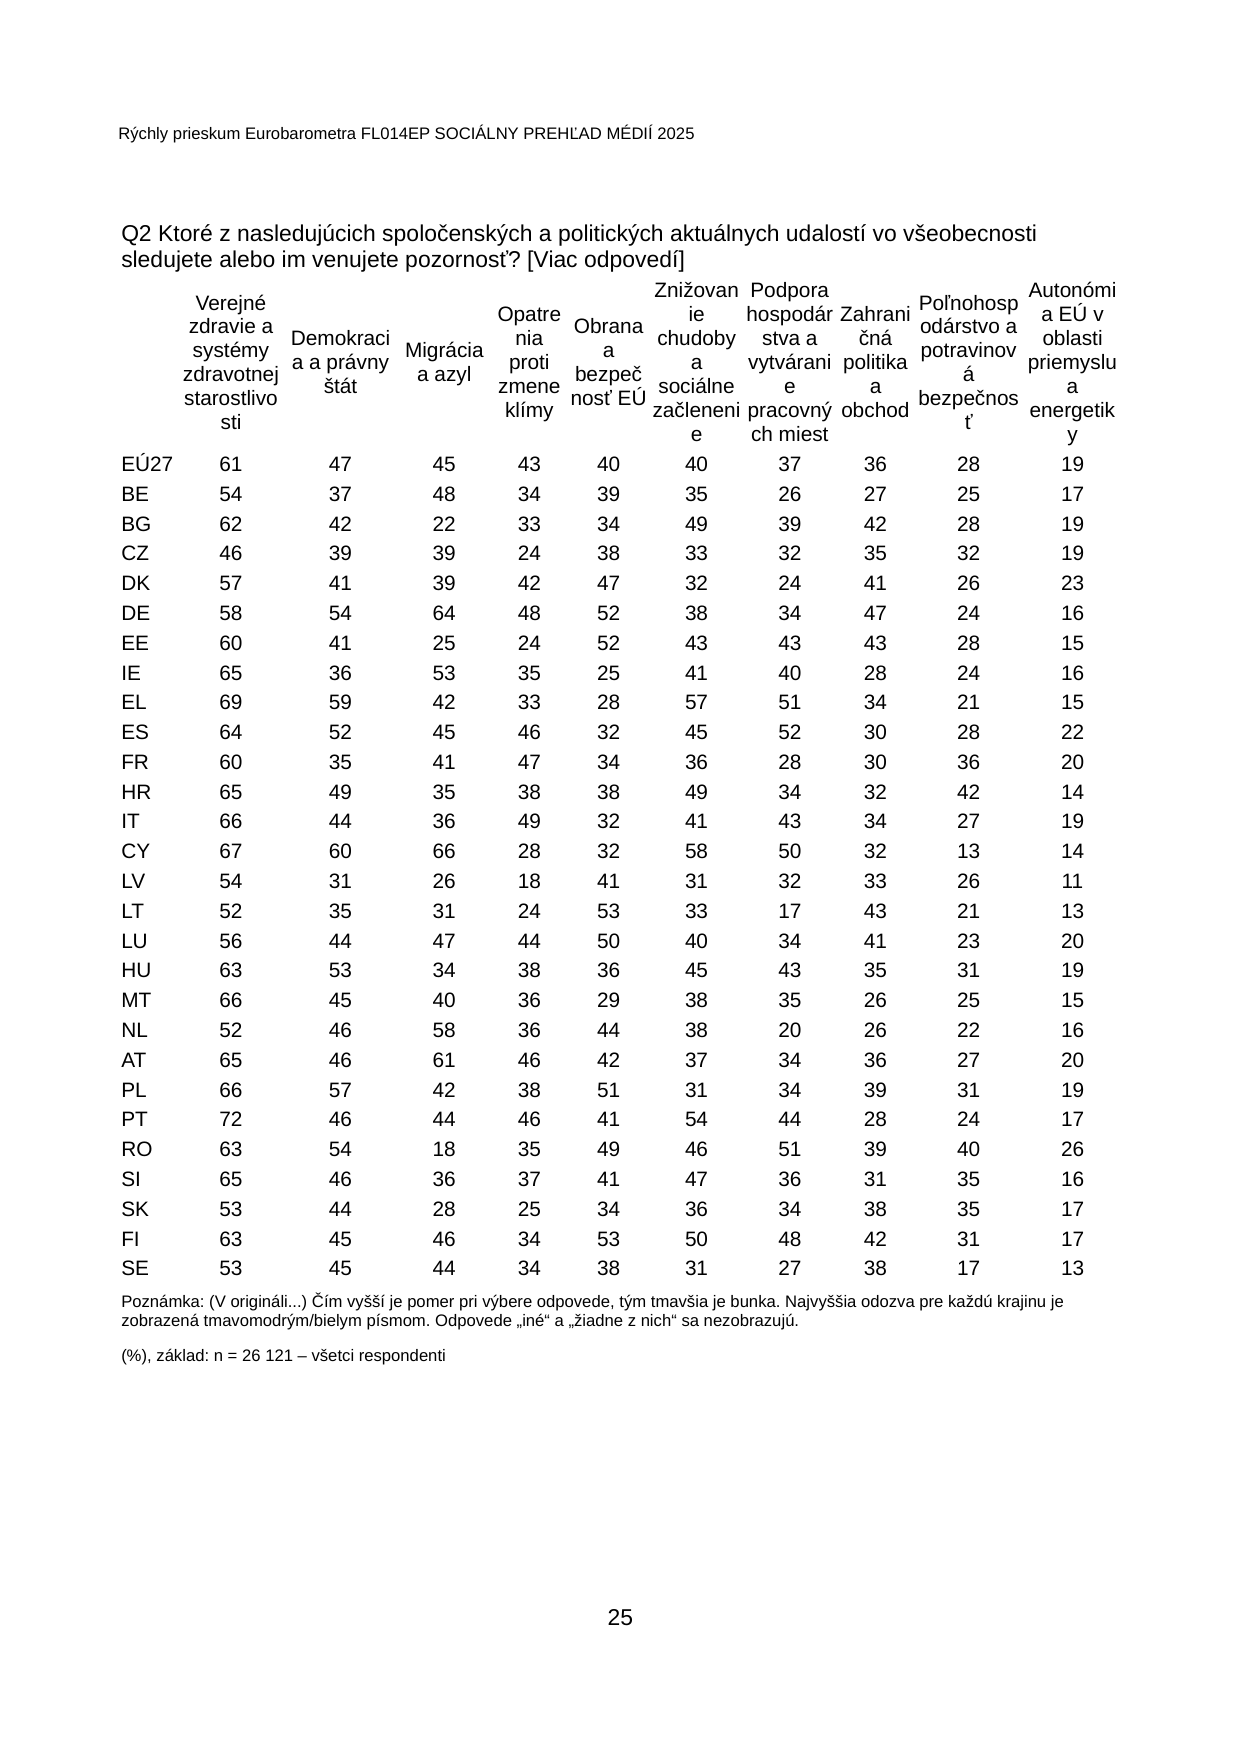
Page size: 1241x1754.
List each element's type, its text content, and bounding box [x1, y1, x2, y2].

table_cell 44 [284, 1194, 397, 1223]
table_cell 66 [397, 836, 491, 866]
table_cell 36 [397, 806, 491, 836]
table_cell 16 [1023, 658, 1122, 687]
table_cell 34 [743, 1075, 836, 1104]
table_cell EÚ27 [118, 449, 178, 479]
table_cell 51 [743, 1134, 836, 1164]
table_cell 28 [915, 449, 1022, 479]
table_cell 36 [491, 1015, 567, 1045]
table_cell 27 [915, 1045, 1022, 1074]
table_cell Podpora hospodárstva a vytváranie pracovných miest [743, 275, 836, 449]
table_cell 38 [491, 777, 567, 806]
table_cell Verejné zdravie a systémy zdravotnej starostlivosti [178, 275, 283, 449]
table_cell 72 [178, 1104, 283, 1134]
table_cell 52 [178, 1015, 283, 1045]
table_cell 18 [491, 866, 567, 896]
table_cell 22 [397, 509, 491, 538]
table_cell 17 [915, 1253, 1022, 1283]
table_cell 13 [1023, 896, 1122, 926]
table_cell (%), základ: n = 26 121 – všetci respondenti [118, 1339, 1122, 1371]
table_cell HU [118, 955, 178, 985]
table_cell 24 [915, 1104, 1022, 1134]
table_cell 61 [397, 1045, 491, 1074]
table_cell 43 [743, 955, 836, 985]
table_cell 52 [178, 896, 283, 926]
table_cell 54 [178, 866, 283, 896]
table_cell 35 [491, 658, 567, 687]
table_cell 39 [567, 479, 649, 508]
table_cell 45 [284, 985, 397, 1015]
table_cell 53 [284, 955, 397, 985]
table_cell 39 [284, 538, 397, 568]
table_cell 48 [397, 479, 491, 508]
table_cell 48 [491, 598, 567, 628]
table_cell 38 [649, 1015, 743, 1045]
table_cell 44 [397, 1104, 491, 1134]
table_cell 34 [743, 1194, 836, 1223]
table_cell 19 [1023, 509, 1122, 538]
table_cell 31 [649, 1075, 743, 1104]
table_cell 33 [649, 896, 743, 926]
table_cell 43 [836, 896, 914, 926]
table_cell 50 [649, 1224, 743, 1253]
table_cell 14 [1023, 777, 1122, 806]
table_cell 33 [491, 687, 567, 717]
table_cell 34 [567, 509, 649, 538]
table_cell 34 [743, 598, 836, 628]
table_cell DK [118, 568, 178, 598]
table_cell 13 [1023, 1253, 1122, 1283]
table_cell 51 [567, 1075, 649, 1104]
table_cell 30 [836, 717, 914, 747]
table_cell 28 [491, 836, 567, 866]
table_cell 64 [178, 717, 283, 747]
table_cell 16 [1023, 598, 1122, 628]
table_cell 41 [836, 926, 914, 955]
table_cell 38 [567, 1253, 649, 1283]
table_cell 61 [178, 449, 283, 479]
table_cell 19 [1023, 1075, 1122, 1104]
table_cell 45 [649, 955, 743, 985]
table_cell 53 [178, 1194, 283, 1223]
table_cell 52 [567, 628, 649, 657]
table_cell 35 [284, 896, 397, 926]
table_cell 47 [397, 926, 491, 955]
table_cell 17 [1023, 1104, 1122, 1134]
table_cell SK [118, 1194, 178, 1223]
table_cell 46 [284, 1045, 397, 1074]
table_cell 26 [743, 479, 836, 508]
table_cell 42 [284, 509, 397, 538]
table_cell Znižovanie chudoby a sociálne začlenenie [649, 275, 743, 449]
table_cell 60 [284, 836, 397, 866]
table_cell 39 [397, 568, 491, 598]
table_cell 53 [397, 658, 491, 687]
table_cell 47 [836, 598, 914, 628]
table_cell 33 [491, 509, 567, 538]
table_cell IE [118, 658, 178, 687]
table_cell 34 [836, 687, 914, 717]
table_cell 31 [915, 955, 1022, 985]
table_cell 47 [284, 449, 397, 479]
table_cell 38 [491, 955, 567, 985]
table_cell 35 [284, 747, 397, 777]
table_cell 36 [567, 955, 649, 985]
table_cell 30 [836, 747, 914, 777]
table_cell RO [118, 1134, 178, 1164]
table_cell 31 [915, 1075, 1022, 1104]
table_cell 34 [397, 955, 491, 985]
table_cell 66 [178, 1075, 283, 1104]
table_cell 57 [178, 568, 283, 598]
table_cell 32 [915, 538, 1022, 568]
table_cell 27 [743, 1253, 836, 1283]
table_cell BG [118, 509, 178, 538]
table_cell 54 [284, 1134, 397, 1164]
table_cell 26 [915, 866, 1022, 896]
table_cell 35 [743, 985, 836, 1015]
table_cell 38 [836, 1253, 914, 1283]
table_cell 18 [397, 1134, 491, 1164]
table_cell BE [118, 479, 178, 508]
table_cell 36 [491, 985, 567, 1015]
table_cell 44 [743, 1104, 836, 1134]
table_cell 49 [649, 509, 743, 538]
table_cell 27 [836, 479, 914, 508]
table_cell 49 [567, 1134, 649, 1164]
table_cell 26 [1023, 1134, 1122, 1164]
table_cell 49 [491, 806, 567, 836]
table_cell 28 [915, 628, 1022, 657]
table_cell 45 [397, 717, 491, 747]
table_cell 31 [836, 1164, 914, 1194]
table_cell 24 [491, 538, 567, 568]
table_cell 43 [836, 628, 914, 657]
table_cell 41 [836, 568, 914, 598]
table_cell 33 [836, 866, 914, 896]
table_cell 28 [567, 687, 649, 717]
table_cell FI [118, 1224, 178, 1253]
table_cell 58 [397, 1015, 491, 1045]
table_cell 39 [836, 1134, 914, 1164]
table_cell 42 [397, 687, 491, 717]
table_cell 65 [178, 777, 283, 806]
table_cell 37 [649, 1045, 743, 1074]
table_cell 46 [178, 538, 283, 568]
table_cell 54 [649, 1104, 743, 1134]
table_cell 67 [178, 836, 283, 866]
table_cell FR [118, 747, 178, 777]
table_cell LU [118, 926, 178, 955]
table_cell 35 [649, 479, 743, 508]
table_cell 20 [743, 1015, 836, 1045]
table_cell 38 [836, 1194, 914, 1223]
table_cell SI [118, 1164, 178, 1194]
table_cell 34 [567, 1194, 649, 1223]
table_cell 65 [178, 1045, 283, 1074]
table_cell 46 [491, 1104, 567, 1134]
table_cell 45 [649, 717, 743, 747]
table_cell 20 [1023, 747, 1122, 777]
table_cell 28 [743, 747, 836, 777]
table_cell 35 [836, 955, 914, 985]
table_cell 39 [836, 1075, 914, 1104]
table_cell 25 [567, 658, 649, 687]
table_cell 19 [1023, 538, 1122, 568]
table_cell 35 [915, 1164, 1022, 1194]
table_cell 46 [649, 1134, 743, 1164]
table_cell 38 [567, 777, 649, 806]
table_cell 28 [397, 1194, 491, 1223]
table_cell 28 [915, 509, 1022, 538]
table_cell 31 [284, 866, 397, 896]
table_cell 28 [836, 1104, 914, 1134]
table_cell [118, 275, 178, 449]
table_cell 63 [178, 1224, 283, 1253]
table_cell Zahraničná politika a obchod [836, 275, 914, 449]
table_cell 36 [836, 1045, 914, 1074]
table_cell 51 [743, 687, 836, 717]
table_cell 41 [284, 628, 397, 657]
table_cell Obrana a bezpečnosť EÚ [567, 275, 649, 449]
table_cell AT [118, 1045, 178, 1074]
table_cell PL [118, 1075, 178, 1104]
table_cell 41 [567, 1164, 649, 1194]
table_cell 25 [915, 479, 1022, 508]
table_cell 53 [567, 896, 649, 926]
table_cell 40 [915, 1134, 1022, 1164]
table_cell SE [118, 1253, 178, 1283]
table_cell 46 [284, 1015, 397, 1045]
table_cell 54 [284, 598, 397, 628]
table_cell 15 [1023, 687, 1122, 717]
table_cell 32 [649, 568, 743, 598]
table_cell LV [118, 866, 178, 896]
table_cell 17 [1023, 1224, 1122, 1253]
table_cell 32 [836, 777, 914, 806]
table_cell 52 [284, 717, 397, 747]
table_cell 17 [1023, 479, 1122, 508]
table_cell 57 [649, 687, 743, 717]
table_cell 15 [1023, 628, 1122, 657]
table_cell 13 [915, 836, 1022, 866]
table_cell 58 [178, 598, 283, 628]
table_cell 35 [397, 777, 491, 806]
table_cell 16 [1023, 1015, 1122, 1045]
table_cell 44 [491, 926, 567, 955]
table_cell 31 [397, 896, 491, 926]
table_cell 24 [915, 658, 1022, 687]
table_cell 59 [284, 687, 397, 717]
table_cell 14 [1023, 836, 1122, 866]
table_cell 52 [567, 598, 649, 628]
table_cell 25 [915, 985, 1022, 1015]
table_cell Poľnohospodárstvo a potravinová bezpečnosť [915, 275, 1022, 449]
table_cell 20 [1023, 926, 1122, 955]
table_cell 15 [1023, 985, 1122, 1015]
table_cell 17 [1023, 1194, 1122, 1223]
table_cell 34 [491, 479, 567, 508]
table_cell 21 [915, 687, 1022, 717]
table_cell 33 [649, 538, 743, 568]
table_cell 28 [836, 658, 914, 687]
table_cell 32 [743, 538, 836, 568]
table_cell 53 [567, 1224, 649, 1253]
table_cell 25 [397, 628, 491, 657]
table_cell 36 [915, 747, 1022, 777]
table_cell 47 [491, 747, 567, 777]
table_cell 24 [491, 896, 567, 926]
table_cell 40 [649, 449, 743, 479]
table_cell 36 [284, 658, 397, 687]
table_cell 52 [743, 717, 836, 747]
table_cell 40 [397, 985, 491, 1015]
table_cell 21 [915, 896, 1022, 926]
table_cell 28 [915, 717, 1022, 747]
table_cell 22 [915, 1015, 1022, 1045]
table_cell 66 [178, 806, 283, 836]
table_cell 43 [743, 628, 836, 657]
table_cell 45 [397, 449, 491, 479]
table_cell 35 [491, 1134, 567, 1164]
table_cell 38 [649, 598, 743, 628]
table_cell 57 [284, 1075, 397, 1104]
table_cell 19 [1023, 449, 1122, 479]
table_cell 29 [567, 985, 649, 1015]
table_cell 64 [397, 598, 491, 628]
table_cell 54 [178, 479, 283, 508]
table_cell 43 [491, 449, 567, 479]
table_cell 63 [178, 1134, 283, 1164]
table_cell PT [118, 1104, 178, 1134]
table_cell ES [118, 717, 178, 747]
table_cell 60 [178, 747, 283, 777]
table_cell 44 [284, 806, 397, 836]
table_cell Demokracia a právny štát [284, 275, 397, 449]
table_cell 43 [743, 806, 836, 836]
table_cell Opatrenia proti zmene klímy [491, 275, 567, 449]
table_cell 42 [836, 1224, 914, 1253]
table_cell 41 [567, 866, 649, 896]
table_cell 32 [567, 836, 649, 866]
table_cell 25 [491, 1194, 567, 1223]
table_cell 44 [397, 1253, 491, 1283]
table_cell 41 [567, 1104, 649, 1134]
table_cell 49 [649, 777, 743, 806]
table_cell 36 [649, 1194, 743, 1223]
table_cell 27 [915, 806, 1022, 836]
table_cell IT [118, 806, 178, 836]
table_cell 32 [567, 806, 649, 836]
table_cell 34 [743, 1045, 836, 1074]
table_cell 46 [397, 1224, 491, 1253]
table_cell 42 [567, 1045, 649, 1074]
table_cell 46 [491, 717, 567, 747]
table_cell 60 [178, 628, 283, 657]
table_cell 47 [567, 568, 649, 598]
table_cell 48 [743, 1224, 836, 1253]
table_cell 41 [284, 568, 397, 598]
table_cell 41 [397, 747, 491, 777]
table_cell 66 [178, 985, 283, 1015]
table_cell 45 [284, 1253, 397, 1283]
table_cell 24 [915, 598, 1022, 628]
table_cell 26 [397, 866, 491, 896]
table_cell NL [118, 1015, 178, 1045]
table_cell 43 [649, 628, 743, 657]
table_cell LT [118, 896, 178, 926]
table_cell 35 [915, 1194, 1022, 1223]
table_cell 46 [284, 1104, 397, 1134]
table_cell 49 [284, 777, 397, 806]
table_cell 34 [743, 926, 836, 955]
table_cell 36 [836, 449, 914, 479]
table_cell Migrácia a azyl [397, 275, 491, 449]
table_cell 32 [836, 836, 914, 866]
table_cell HR [118, 777, 178, 806]
table_cell 46 [491, 1045, 567, 1074]
table_cell 58 [649, 836, 743, 866]
table_cell 53 [178, 1253, 283, 1283]
table_cell 19 [1023, 955, 1122, 985]
table_cell 24 [491, 628, 567, 657]
table_cell 11 [1023, 866, 1122, 896]
table_cell 38 [567, 538, 649, 568]
table_cell 37 [743, 449, 836, 479]
table_cell 63 [178, 955, 283, 985]
table_cell 37 [491, 1164, 567, 1194]
table_cell 32 [743, 866, 836, 896]
table_cell 62 [178, 509, 283, 538]
table_cell 38 [491, 1075, 567, 1104]
table_cell 69 [178, 687, 283, 717]
table_cell 20 [1023, 1045, 1122, 1074]
table_cell 34 [491, 1253, 567, 1283]
table_header Q2 Ktoré z nasledujúcich spoločenských a politických aktuálnych udalostí vo všeobecnosti sledujete alebo im venujete pozornosť? [Viac odpovedí] [118, 217, 1122, 275]
table_cell 42 [836, 509, 914, 538]
table_cell 36 [649, 747, 743, 777]
table_cell 31 [915, 1224, 1022, 1253]
table_cell 41 [649, 806, 743, 836]
table_cell 56 [178, 926, 283, 955]
table_cell EL [118, 687, 178, 717]
table_cell 34 [491, 1224, 567, 1253]
table_cell EE [118, 628, 178, 657]
table_cell 42 [491, 568, 567, 598]
table_cell 42 [397, 1075, 491, 1104]
table_cell 36 [743, 1164, 836, 1194]
table_cell 45 [284, 1224, 397, 1253]
table_cell 50 [567, 926, 649, 955]
table_cell 40 [743, 658, 836, 687]
table_cell 39 [397, 538, 491, 568]
table_cell 40 [649, 926, 743, 955]
table_cell CY [118, 836, 178, 866]
table_cell 23 [1023, 568, 1122, 598]
table_cell 44 [567, 1015, 649, 1045]
table_cell Poznámka: (V origináli...) Čím vyšší je pomer pri výbere odpovede, tým tmavšia je bunka. Najvyššia odozva pre každú krajinu je zobrazená tmavomodrým/bielym písmom. Odpovede „iné“ a „žiadne z nich“ sa nezobrazujú. [118, 1283, 1122, 1339]
table_cell 42 [915, 777, 1022, 806]
table_cell 44 [284, 926, 397, 955]
table_cell DE [118, 598, 178, 628]
table_cell 22 [1023, 717, 1122, 747]
table_cell 34 [743, 777, 836, 806]
table_cell 19 [1023, 806, 1122, 836]
table_cell 39 [743, 509, 836, 538]
table_cell 24 [743, 568, 836, 598]
table_cell 38 [649, 985, 743, 1015]
table_cell MT [118, 985, 178, 1015]
table_cell 32 [567, 717, 649, 747]
table_cell 26 [915, 568, 1022, 598]
table_cell 26 [836, 985, 914, 1015]
table_cell 65 [178, 658, 283, 687]
table_cell 41 [649, 658, 743, 687]
table_cell 31 [649, 866, 743, 896]
table_cell 34 [567, 747, 649, 777]
table_cell 17 [743, 896, 836, 926]
table_cell Autonómia EÚ v oblasti priemyslu a energetiky [1023, 275, 1122, 449]
table_cell 47 [649, 1164, 743, 1194]
table_cell CZ [118, 538, 178, 568]
table_cell 37 [284, 479, 397, 508]
table_cell 23 [915, 926, 1022, 955]
table_cell 65 [178, 1164, 283, 1194]
table_cell 26 [836, 1015, 914, 1045]
table_cell 31 [649, 1253, 743, 1283]
table_cell 36 [397, 1164, 491, 1194]
table_cell 16 [1023, 1164, 1122, 1194]
table_cell 50 [743, 836, 836, 866]
table_cell 46 [284, 1164, 397, 1194]
table_cell 35 [836, 538, 914, 568]
table_cell 34 [836, 806, 914, 836]
table_cell 40 [567, 449, 649, 479]
